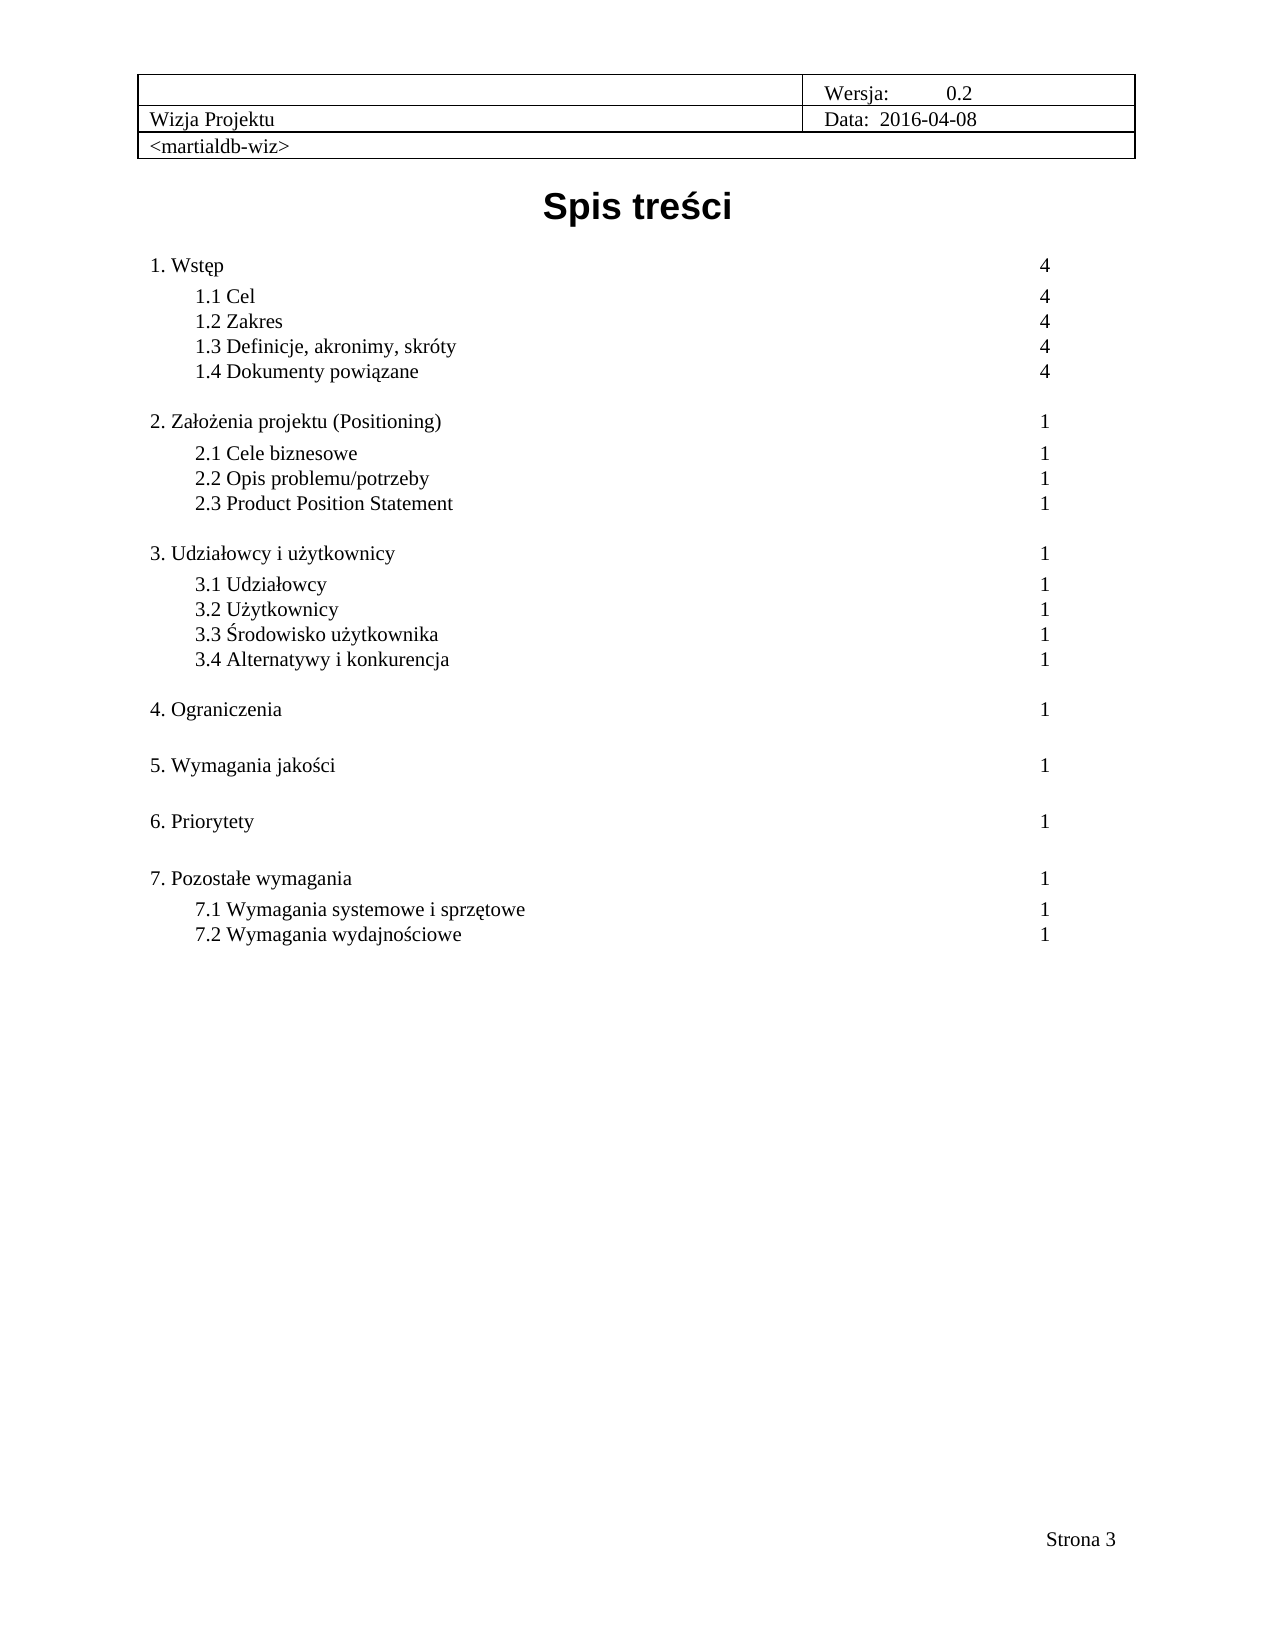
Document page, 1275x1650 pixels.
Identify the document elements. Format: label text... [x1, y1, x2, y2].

text 7. Pozostałe wymagania 1 [150, 865, 1050, 890]
text 1. Wstęp 4 [150, 252, 1050, 277]
text 2. Założenia projektu (Positioning) 1 [150, 408, 1050, 433]
text 1.4 Dokumenty powiązane 4 [195, 358, 1050, 383]
text 3.2 Użytkownicy 1 [195, 596, 1050, 621]
text 3.4 Alternatywy i konkurencja 1 [195, 646, 1050, 671]
text 2.2 Opis problemu/potrzeby 1 [195, 465, 1050, 490]
text 7.2 Wymagania wydajnościowe 1 [195, 921, 1050, 946]
text 3.1 Udziałowcy 1 [195, 571, 1050, 596]
subtitle Spis treści [150, 184, 1125, 227]
text 4. Ograniczenia 1 [150, 696, 1050, 721]
text 1.2 Zakres 4 [195, 308, 1050, 333]
text 5. Wymagania jakości 1 [150, 752, 1050, 777]
text 1.1 Cel 4 [195, 283, 1050, 308]
text 3.3 Środowisko użytkownika 1 [195, 621, 1050, 646]
text 2.1 Cele biznesowe 1 [195, 440, 1050, 465]
text 1.3 Definicje, akronimy, skróty 4 [195, 333, 1050, 358]
text 7.1 Wymagania systemowe i sprzętowe 1 [195, 896, 1050, 921]
text 2.3 Product Position Statement 1 [195, 490, 1050, 515]
text 6. Priorytety 1 [150, 808, 1050, 833]
text 3. Udziałowcy i użytkownicy 1 [150, 540, 1050, 565]
